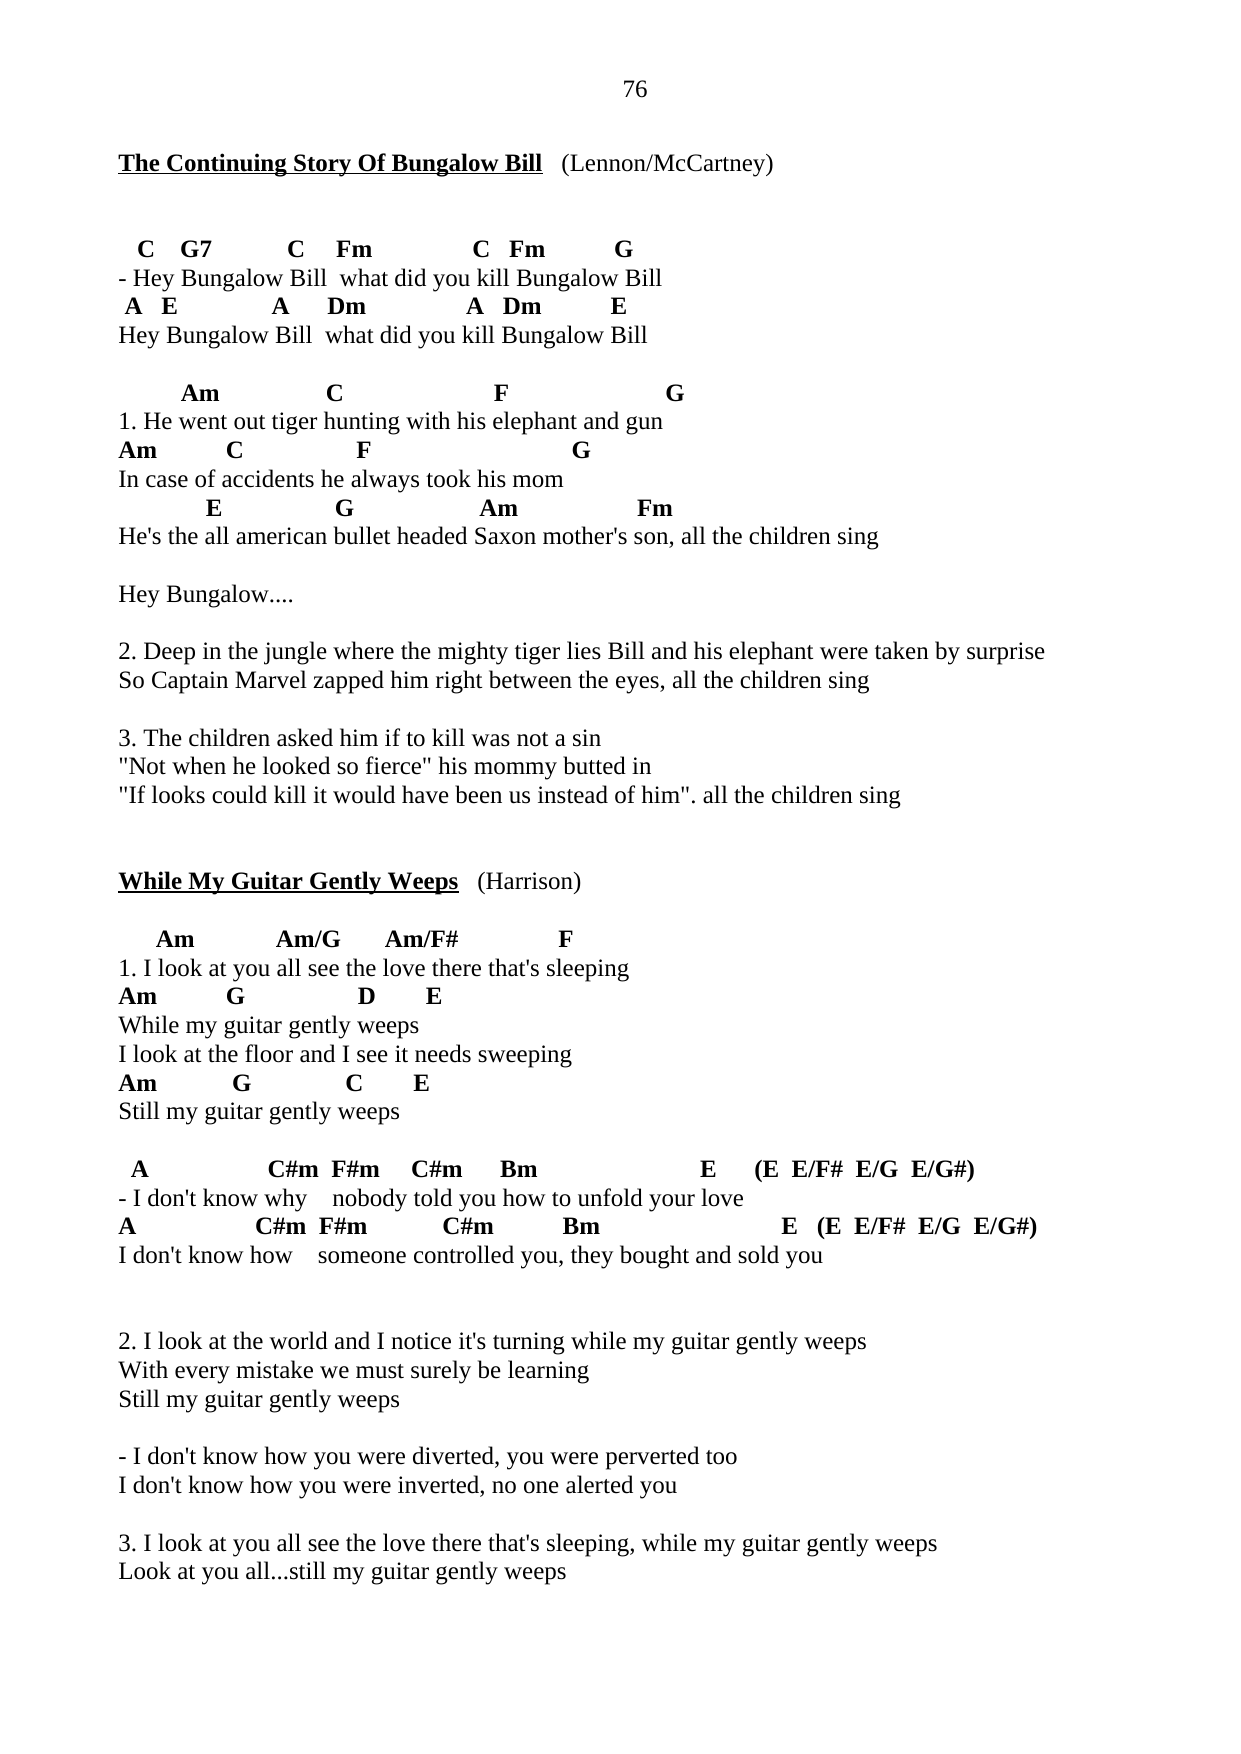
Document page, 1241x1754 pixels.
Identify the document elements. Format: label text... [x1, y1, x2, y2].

text 2. Deep in the jungle where the mighty tiger lies Bill and his elephant were taken by surprise [118, 636, 1152, 665]
text While My Guitar Gently Weeps (Harrison) [118, 866, 1152, 895]
text Hey Bungalow Bill what did you kill Bungalow Bill [118, 320, 1152, 349]
text I don't know how you were inverted, no one alerted you [118, 1470, 1152, 1499]
text In case of accidents he always took his mom E G Am Fm [118, 464, 1152, 521]
text He's the all american bullet headed Saxon mother's son, all the children sing Hey Bungalow.... [118, 521, 1152, 608]
text While my guitar gently weeps [118, 1010, 1152, 1039]
text Am Am/G Am/F# F [118, 924, 1152, 953]
text Still my guitar gently weeps [118, 1384, 1152, 1413]
text - I don't know why nobody told you how to unfold your love [118, 1183, 1152, 1211]
text I look at the floor and I see it needs sweeping Am G C E [118, 1039, 1152, 1096]
text 3. The children asked him if to kill was not a sin [118, 723, 1152, 751]
text Am C F G [118, 435, 1152, 464]
text So Captain Marvel zapped him right between the eyes, all the children sing [118, 665, 1152, 694]
text - Hey Bungalow Bill what did you kill Bungalow Bill [118, 263, 1152, 291]
text A C#m F#m C#m Bm E (E E/F# E/G E/G#) [118, 1211, 1152, 1240]
text 1. He went out tiger hunting with his elephant and gun [118, 406, 1152, 435]
text Look at you all...still my guitar gently weeps [118, 1556, 1152, 1585]
text The Continuing Story Of Bungalow Bill (Lennon/McCartney) [118, 148, 1152, 176]
text A E A Dm A Dm E [118, 291, 1152, 320]
text I don't know how someone controlled you, they bought and sold you [118, 1240, 1152, 1298]
text "If looks could kill it would have been us instead of him". all the children sing [118, 780, 1152, 809]
text A C#m F#m C#m Bm E (E E/F# E/G E/G#) [118, 1154, 1152, 1183]
text C G7 C Fm C Fm G [118, 234, 1152, 263]
text Am G D E [118, 981, 1152, 1010]
text 2. I look at the world and I notice it's turning while my guitar gently weeps [118, 1326, 1152, 1355]
text 1. I look at you all see the love there that's sleeping [118, 953, 1152, 981]
text Still my guitar gently weeps [118, 1096, 1152, 1154]
text Am C F G [118, 378, 1152, 406]
text - I don't know how you were diverted, you were perverted too [118, 1441, 1152, 1470]
text With every mistake we must surely be learning [118, 1355, 1152, 1384]
text "Not when he looked so fierce" his mommy butted in [118, 751, 1152, 780]
text 3. I look at you all see the love there that's sleeping, while my guitar gently weeps [118, 1528, 1152, 1556]
